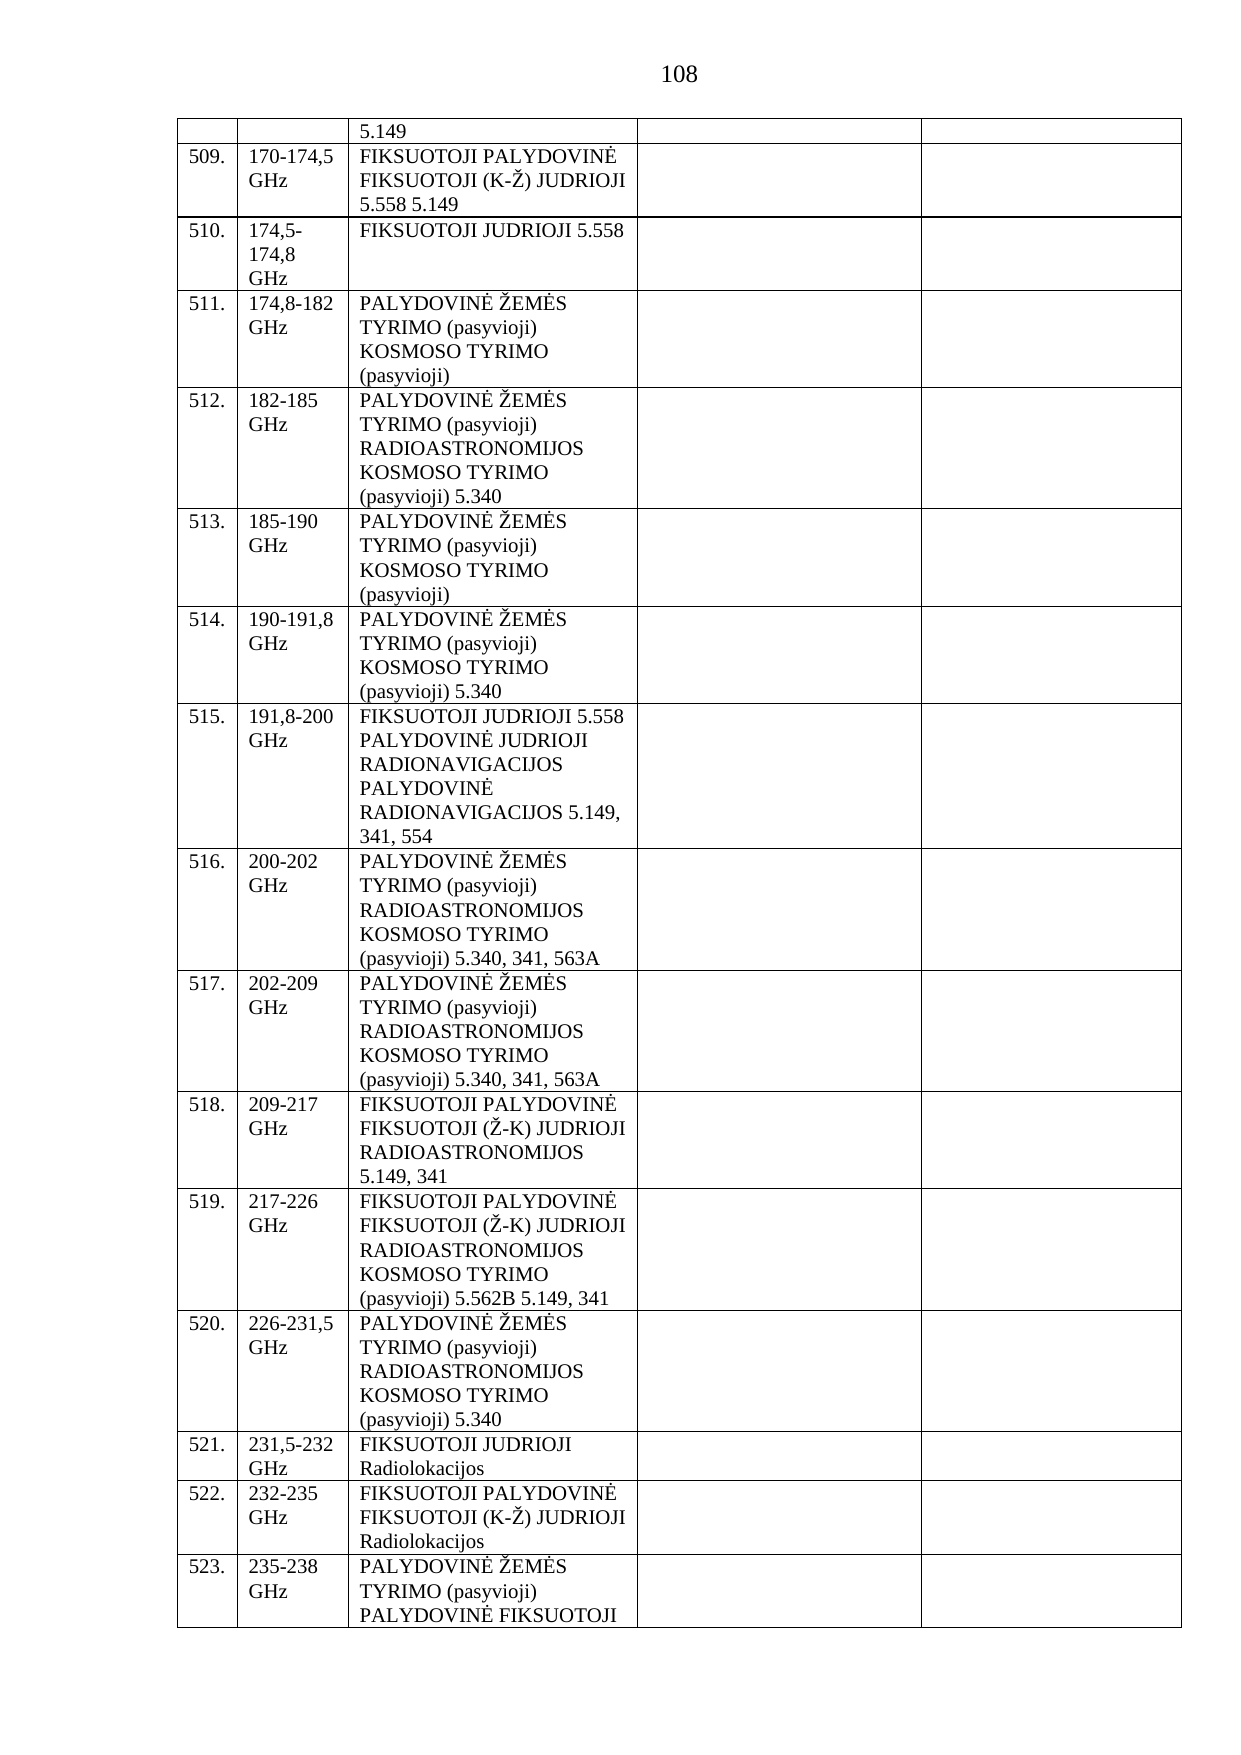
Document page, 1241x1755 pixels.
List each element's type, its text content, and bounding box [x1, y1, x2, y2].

table_cell [638, 1481, 921, 1553]
table_cell 5.149 [349, 119, 637, 143]
table_cell [638, 971, 921, 1091]
table_cell 522. [178, 1481, 237, 1553]
table_cell FIKSUOTOJI JUDRIOJI Radiolokacijos [349, 1432, 637, 1480]
table_cell PALYDOVINĖ ŽEMĖS TYRIMO (pasyvioji) KOSMOSO TYRIMO (pasyvioji) [349, 291, 637, 387]
table_cell [922, 1311, 1181, 1431]
table_cell [922, 1555, 1181, 1627]
table_cell [638, 1092, 921, 1188]
table_cell 190-191,8 GHz [238, 607, 348, 703]
table_cell FIKSUOTOJI PALYDOVINĖ FIKSUOTOJI (K-Ž) JUDRIOJI 5.558 5.149 [349, 144, 637, 216]
table_cell 516. [178, 849, 237, 970]
table_cell PALYDOVINĖ ŽEMĖS TYRIMO (pasyvioji) PALYDOVINĖ FIKSUOTOJI [349, 1555, 637, 1627]
table_cell [922, 119, 1181, 143]
table_cell [638, 291, 921, 387]
table_cell 174,5- 174,8 GHz [238, 218, 348, 290]
table_cell 231,5-232 GHz [238, 1432, 348, 1480]
table_cell [638, 704, 921, 848]
table_cell PALYDOVINĖ ŽEMĖS TYRIMO (pasyvioji) RADIOASTRONOMIJOS KOSMOSO TYRIMO (pasyvioji) 5.340, 341, 563A [349, 971, 637, 1091]
table_cell 235-238 GHz [238, 1555, 348, 1627]
table_cell 191,8-200 GHz [238, 704, 348, 848]
table_cell [922, 607, 1181, 703]
table_cell PALYDOVINĖ ŽEMĖS TYRIMO (pasyvioji) RADIOASTRONOMIJOS KOSMOSO TYRIMO (pasyvioji) 5.340 [349, 1311, 637, 1431]
table_cell [638, 388, 921, 508]
table_cell 518. [178, 1092, 237, 1188]
table_cell 226-231,5 GHz [238, 1311, 348, 1431]
table_cell 523. [178, 1555, 237, 1627]
table_cell 520. [178, 1311, 237, 1431]
table_cell [638, 1432, 921, 1480]
table_cell PALYDOVINĖ ŽEMĖS TYRIMO (pasyvioji) KOSMOSO TYRIMO (pasyvioji) 5.340 [349, 607, 637, 703]
table_cell [178, 119, 237, 143]
table_cell [922, 1481, 1181, 1553]
table_cell [922, 218, 1181, 290]
table_cell [638, 1555, 921, 1627]
table_cell 200-202 GHz [238, 849, 348, 970]
table_cell [922, 971, 1181, 1091]
table_cell FIKSUOTOJI PALYDOVINĖ FIKSUOTOJI (Ž-K) JUDRIOJI RADIOASTRONOMIJOS KOSMOSO TYRIMO (pasyvioji) 5.562B 5.149, 341 [349, 1189, 637, 1310]
table_cell 185-190 GHz [238, 509, 348, 606]
table_cell 521. [178, 1432, 237, 1480]
table_cell 511. [178, 291, 237, 387]
table_cell [638, 218, 921, 290]
table_cell [922, 144, 1181, 216]
table_cell 517. [178, 971, 237, 1091]
table_cell 202-209 GHz [238, 971, 348, 1091]
table_cell [922, 704, 1181, 848]
table_cell [638, 607, 921, 703]
table_cell 515. [178, 704, 237, 848]
table_cell [638, 1311, 921, 1431]
table_cell 174,8-182 GHz [238, 291, 348, 387]
table_cell [922, 388, 1181, 508]
table_cell [638, 509, 921, 606]
table_cell FIKSUOTOJI PALYDOVINĖ FIKSUOTOJI (Ž-K) JUDRIOJI RADIOASTRONOMIJOS 5.149, 341 [349, 1092, 637, 1188]
table_cell [922, 849, 1181, 970]
table_cell 514. [178, 607, 237, 703]
table_cell 209-217 GHz [238, 1092, 348, 1188]
table_cell FIKSUOTOJI JUDRIOJI 5.558 [349, 218, 637, 290]
table_cell [638, 1189, 921, 1310]
table_cell 232-235 GHz [238, 1481, 348, 1553]
table_cell 513. [178, 509, 237, 606]
table_cell [638, 849, 921, 970]
table_cell 509. [178, 144, 237, 216]
table_cell 217-226 GHz [238, 1189, 348, 1310]
table_cell PALYDOVINĖ ŽEMĖS TYRIMO (pasyvioji) KOSMOSO TYRIMO (pasyvioji) [349, 509, 637, 606]
table_cell [922, 1189, 1181, 1310]
table_cell [238, 119, 348, 143]
table_cell 170-174,5 GHz [238, 144, 348, 216]
table_cell [922, 291, 1181, 387]
table_cell [922, 1432, 1181, 1480]
table_cell 512. [178, 388, 237, 508]
table_cell 510. [178, 218, 237, 290]
table_cell [922, 509, 1181, 606]
table_cell FIKSUOTOJI PALYDOVINĖ FIKSUOTOJI (K-Ž) JUDRIOJI Radiolokacijos [349, 1481, 637, 1553]
table_cell 519. [178, 1189, 237, 1310]
table_cell FIKSUOTOJI JUDRIOJI 5.558 PALYDOVINĖ JUDRIOJI RADIONAVIGACIJOS PALYDOVINĖ RADIONAVIGACIJOS 5.149, 341, 554 [349, 704, 637, 848]
table_cell PALYDOVINĖ ŽEMĖS TYRIMO (pasyvioji) RADIOASTRONOMIJOS KOSMOSO TYRIMO (pasyvioji) 5.340, 341, 563A [349, 849, 637, 970]
table_cell 182-185 GHz [238, 388, 348, 508]
table_cell [638, 119, 921, 143]
table_cell [922, 1092, 1181, 1188]
table_cell [638, 144, 921, 216]
table_cell PALYDOVINĖ ŽEMĖS TYRIMO (pasyvioji) RADIOASTRONOMIJOS KOSMOSO TYRIMO (pasyvioji) 5.340 [349, 388, 637, 508]
